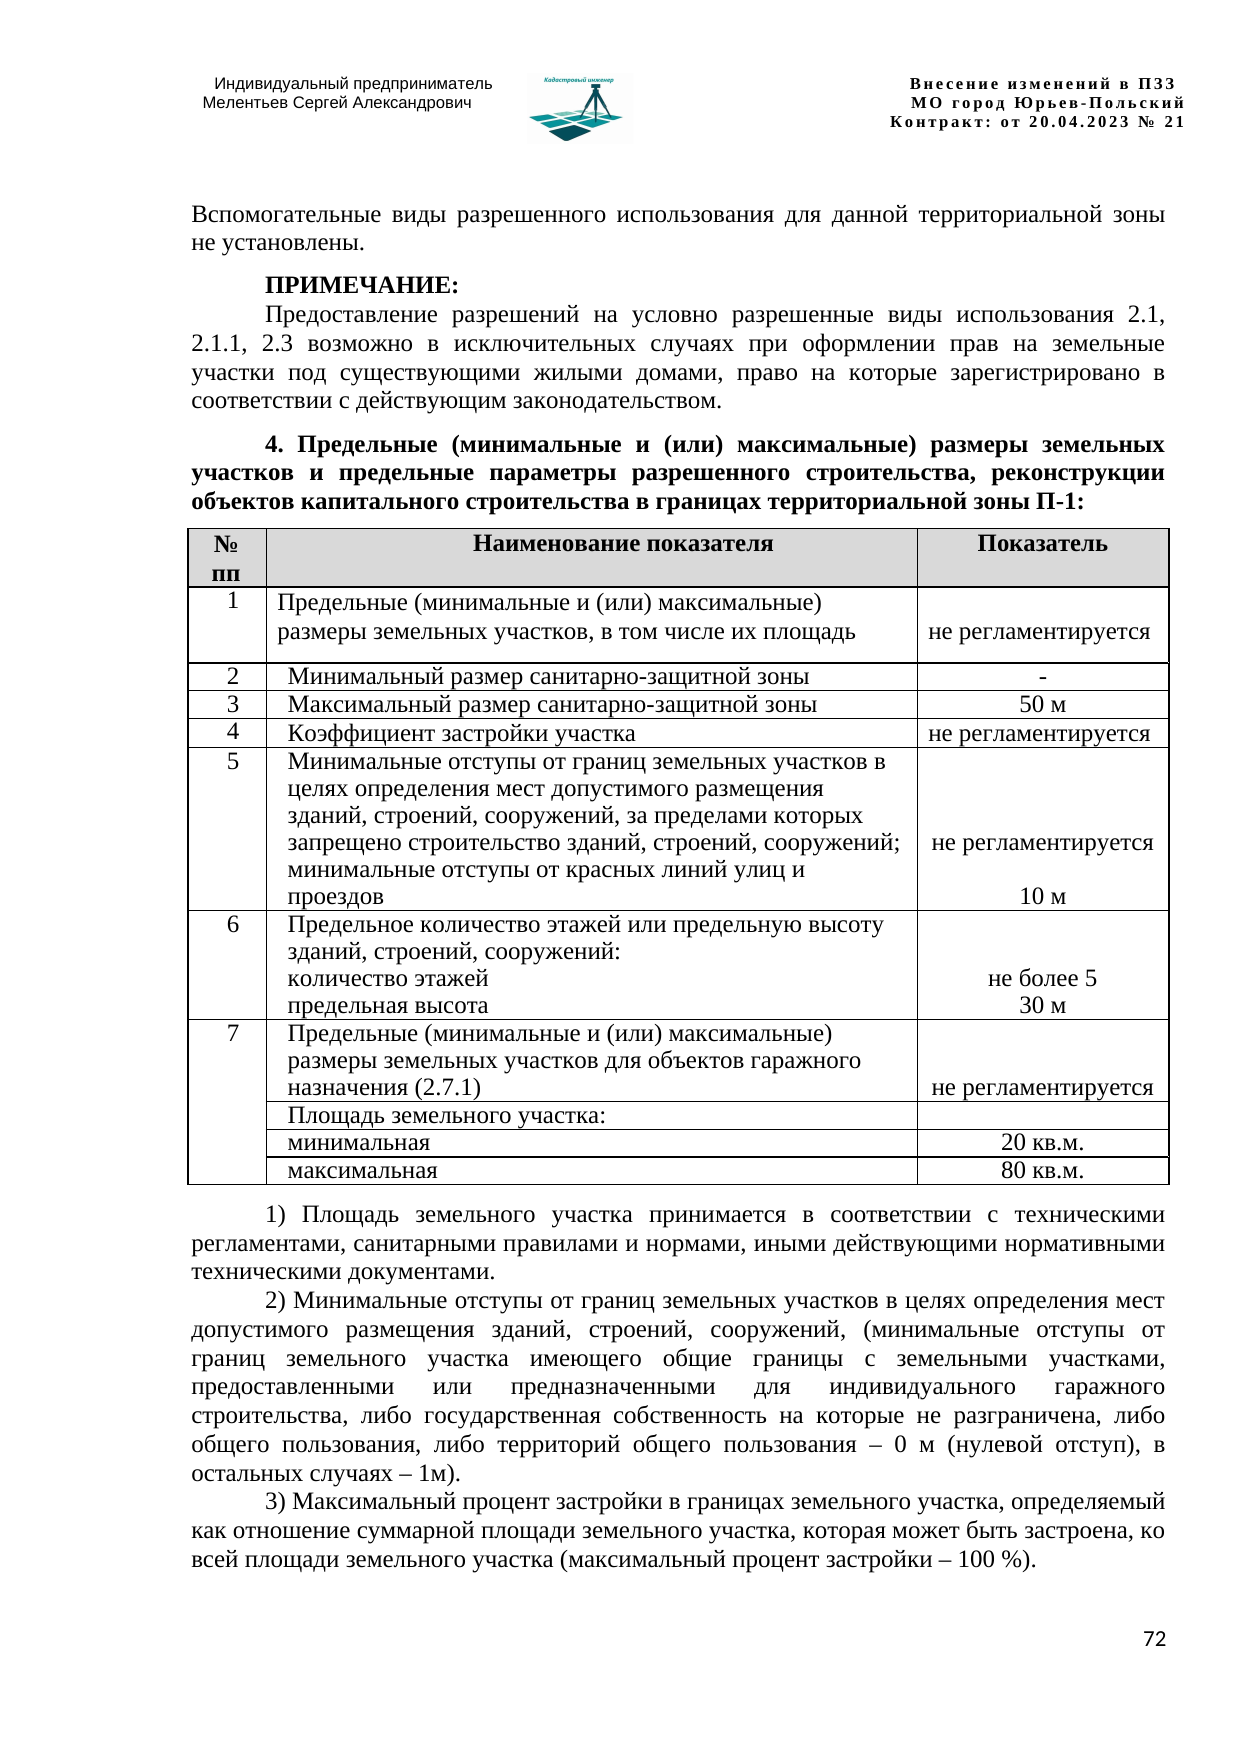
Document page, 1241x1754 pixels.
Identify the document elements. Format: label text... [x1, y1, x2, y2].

table_header № пп [189, 529, 266, 586]
picture [527, 73, 634, 144]
text 3) Максимальный процент застройки в границах земельного участка, определяемый как отношение суммарной площади земельного участка, которая может быть застроена, ко всей площади земельного участка (максимальный процент застройки – 100 %). [191, 1486, 1166, 1573]
table_header Показатель [918, 529, 1168, 586]
table_cell 80 кв.м. [918, 1158, 1168, 1184]
table_cell 3 [189, 691, 266, 717]
table_cell Максимальный размер санитарно-защитной зоны [267, 691, 917, 717]
text 4. Предельные (минимальные и (или) максимальные) размеры земельных участков и предельные параметры разрешенного строительства, реконструкции объектов капитального строительства в границах территориальной зоны П-1: [191, 429, 1166, 515]
table_cell не регламентируется [918, 588, 1168, 662]
table_cell 2 [189, 664, 266, 690]
table_cell [918, 1102, 1168, 1128]
table_header Наименование показателя [267, 529, 917, 586]
table_cell не регламентируется [918, 1020, 1168, 1101]
table_cell Площадь земельного участка: [267, 1102, 917, 1128]
table_cell Предельные (минимальные и (или) максимальные) размеры земельных участков для объектов гаражного назначения (2.7.1) [267, 1020, 917, 1101]
text ПРИМЕЧАНИЕ: [191, 271, 1166, 299]
table_cell Предельные (минимальные и (или) максимальные) размеры земельных участков, в том числе их площадь [267, 588, 917, 662]
table_cell 5 [189, 748, 266, 910]
table_cell 1 [189, 588, 266, 662]
table_cell Минимальный размер санитарно-защитной зоны [267, 664, 917, 690]
table_cell Коэффициент застройки участка [267, 719, 917, 747]
table_cell - [918, 664, 1168, 690]
table_cell 50 м [918, 691, 1168, 717]
table_cell максимальная [267, 1158, 917, 1184]
text Вспомогательные виды разрешенного использования для данной территориальной зоны не установлены. [191, 199, 1166, 256]
text 2) Минимальные отступы от границ земельных участков в целях определения мест допустимого размещения зданий, строений, сооружений, (минимальные отступы от границ земельного участка имеющего общие границы с земельными участками, предоставленными или предназначенными для индивидуального гаражного строительства, либо государственная собственность на которые не разграничена, либо общего пользования, либо территорий общего пользования – 0 м (нулевой отступ), в остальных случаях – 1м). [191, 1285, 1166, 1486]
table_cell 6 [189, 911, 266, 1019]
table_cell минимальная [267, 1130, 917, 1156]
text 1) Площадь земельного участка принимается в соответствии с техническими регламентами, санитарными правилами и нормами, иными действующими нормативными техническими документами. [191, 1199, 1166, 1285]
table_cell 4 [189, 719, 266, 747]
table_cell Предельное количество этажей или предельную высоту зданий, строений, сооружений: количество этажей предельная высота [267, 911, 917, 1019]
table_cell 7 [189, 1020, 266, 1184]
table_cell не регламентируется [918, 719, 1168, 747]
table_cell не более 5 30 м [918, 911, 1168, 1019]
table_cell Минимальные отступы от границ земельных участков в целях определения мест допустимого размещения зданий, строений, сооружений, за пределами которых запрещено строительство зданий, строений, сооружений; минимальные отступы от красных линий улиц и проездов [267, 748, 917, 910]
text Предоставление разрешений на условно разрешенные виды использования 2.1, 2.1.1, 2.3 возможно в исключительных случаях при оформлении прав на земельные участки под существующими жилыми домами, право на которые зарегистрировано в соответствии с действующим законодательством. [191, 299, 1166, 414]
table_cell не регламентируется 10 м [918, 748, 1168, 910]
table_cell 20 кв.м. [918, 1130, 1168, 1156]
